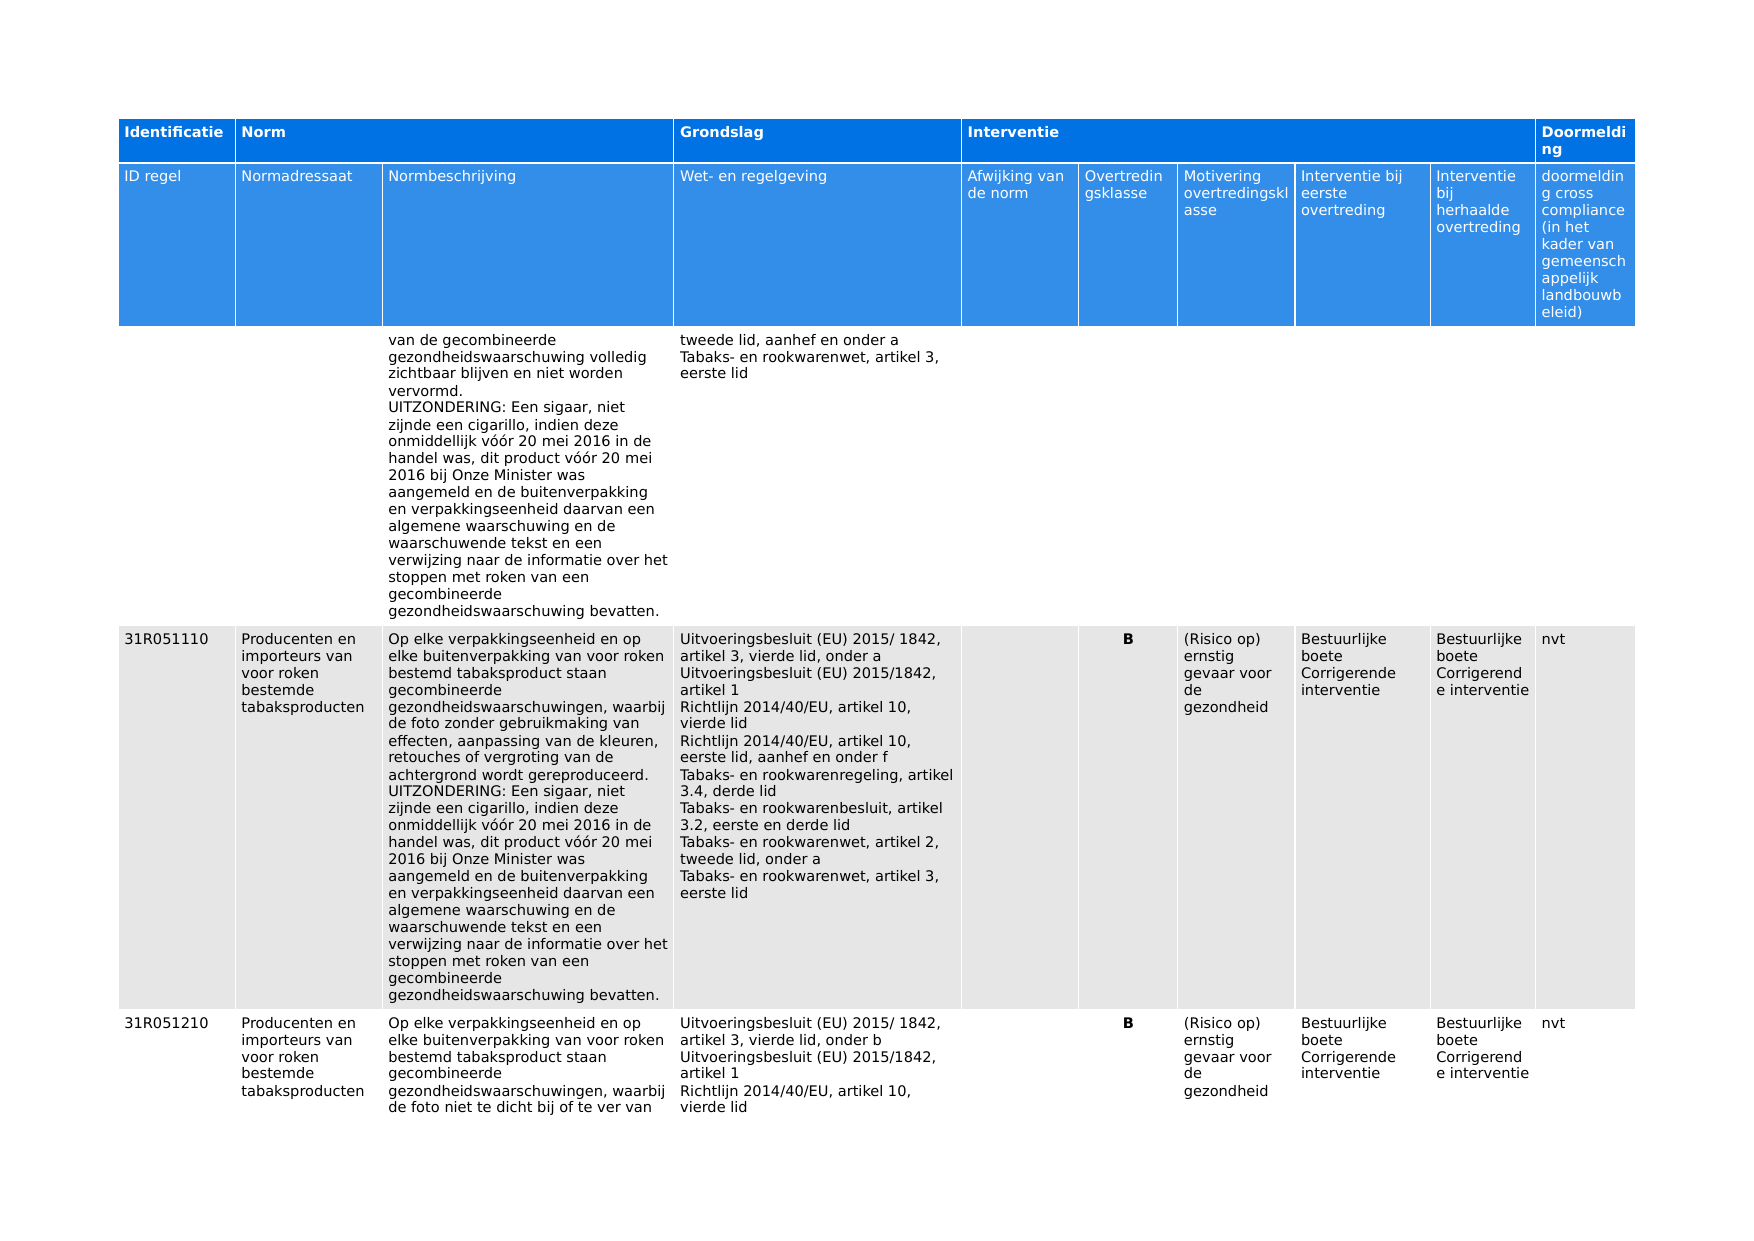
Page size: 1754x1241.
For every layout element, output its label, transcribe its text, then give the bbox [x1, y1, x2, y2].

table_cell B [1079, 1010, 1177, 1121]
table_cell Overtredingsklasse [1079, 164, 1177, 326]
table_cell Interventie bij eerste overtreding [1296, 164, 1430, 326]
table_header Identificatie [119, 119, 235, 162]
table_header Grondslag [674, 119, 961, 162]
table_cell Bestuurlijke boete Corrigerende interventie [1296, 1010, 1430, 1121]
table_cell nvt [1536, 1010, 1635, 1121]
table_cell 31R051210 [119, 1010, 235, 1121]
table_cell Op elke verpakkingseenheid en op elke buitenverpakking van voor roken bestemd tabaksproduct staan gecombineerde gezondheidswaarschuwingen, waarbij de foto niet te dicht bij of te ver van [383, 1010, 673, 1121]
table_cell (Risico op) ernstig gevaar voor de gezondheid [1178, 626, 1294, 1009]
table_cell Normbeschrijving [383, 164, 673, 326]
table_cell Uitvoeringsbesluit (EU) 2015/ 1842, artikel 3, vierde lid, onder a Uitvoeringsbesluit (EU) 2015/1842, artikel 1 Richtlijn 2014/40/EU, artikel 10, vierde lid Richtlijn 2014/40/EU, artikel 10, eerste lid, aanhef en onder f Tabaks- en rookwarenregeling, artikel 3.4, derde lid Tabaks- en rookwarenbesluit, artikel 3.2, eerste en derde lid Tabaks- en rookwarenwet, artikel 2, tweede lid, onder a Tabaks- en rookwarenwet, artikel 3, eerste lid [674, 626, 961, 1009]
table_cell [236, 327, 382, 625]
table_cell van de gecombineerde gezondheidswaarschuwing volledig zichtbaar blijven en niet worden vervormd. UITZONDERING: Een sigaar, niet zijnde een cigarillo, indien deze onmiddellijk vóór 20 mei 2016 in de handel was, dit product vóór 20 mei 2016 bij Onze Minister was aangemeld en de buitenverpakking en verpakkingseenheid daarvan een algemene waarschuwing en de waarschuwende tekst en een verwijzing naar de informatie over het stoppen met roken van een gecombineerde gezondheidswaarschuwing bevatten. [383, 327, 673, 625]
table_cell Op elke verpakkingseenheid en op elke buitenverpakking van voor roken bestemd tabaksproduct staan gecombineerde gezondheidswaarschuwingen, waarbij de foto zonder gebruikmaking van effecten, aanpassing van de kleuren, retouches of vergroting van de achtergrond wordt gereproduceerd. UITZONDERING: Een sigaar, niet zijnde een cigarillo, indien deze onmiddellijk vóór 20 mei 2016 in de handel was, dit product vóór 20 mei 2016 bij Onze Minister was aangemeld en de buitenverpakking en verpakkingseenheid daarvan een algemene waarschuwing en de waarschuwende tekst en een verwijzing naar de informatie over het stoppen met roken van een gecombineerde gezondheidswaarschuwing bevatten. [383, 626, 673, 1009]
table_cell Bestuurlijke boete Corrigerende interventie [1431, 1010, 1535, 1121]
table_cell [1431, 327, 1535, 625]
table_cell Bestuurlijke boete Corrigerende interventie [1296, 626, 1430, 1009]
table_cell Uitvoeringsbesluit (EU) 2015/ 1842, artikel 3, vierde lid, onder b Uitvoeringsbesluit (EU) 2015/1842, artikel 1 Richtlijn 2014/40/EU, artikel 10, vierde lid [674, 1010, 961, 1121]
table_cell Afwijking van de norm [962, 164, 1078, 326]
table_cell B [1079, 626, 1177, 1009]
table_cell [962, 327, 1078, 625]
table_cell [1178, 327, 1294, 625]
table_header Interventie [962, 119, 1535, 162]
table_cell [119, 327, 235, 625]
table_cell Motivering overtredingsklasse [1178, 164, 1294, 326]
table_cell Producenten en importeurs van voor roken bestemde tabaksproducten [236, 1010, 382, 1121]
table_cell [1296, 327, 1430, 625]
table_header Norm [236, 119, 673, 162]
table_cell [962, 1010, 1078, 1121]
table_cell 31R051110 [119, 626, 235, 1009]
table_cell (Risico op) ernstig gevaar voor de gezondheid [1178, 1010, 1294, 1121]
table_cell ID regel [119, 164, 235, 326]
table_cell Wet- en regelgeving [674, 164, 961, 326]
table_cell [1079, 327, 1177, 625]
table_cell doormelding cross compliance (in het kader van gemeenschappelijk landbouwbeleid) [1536, 164, 1635, 326]
table_cell Producenten en importeurs van voor roken bestemde tabaksproducten [236, 626, 382, 1009]
table_cell [1536, 327, 1635, 625]
table_cell tweede lid, aanhef en onder a Tabaks- en rookwarenwet, artikel 3, eerste lid [674, 327, 961, 625]
table_cell Interventie bij herhaalde overtreding [1431, 164, 1535, 326]
table_cell nvt [1536, 626, 1635, 1009]
table_cell Bestuurlijke boete Corrigerende interventie [1431, 626, 1535, 1009]
table_cell Normadressaat [236, 164, 382, 326]
table_cell [962, 626, 1078, 1009]
table_header Doormelding [1536, 119, 1635, 162]
